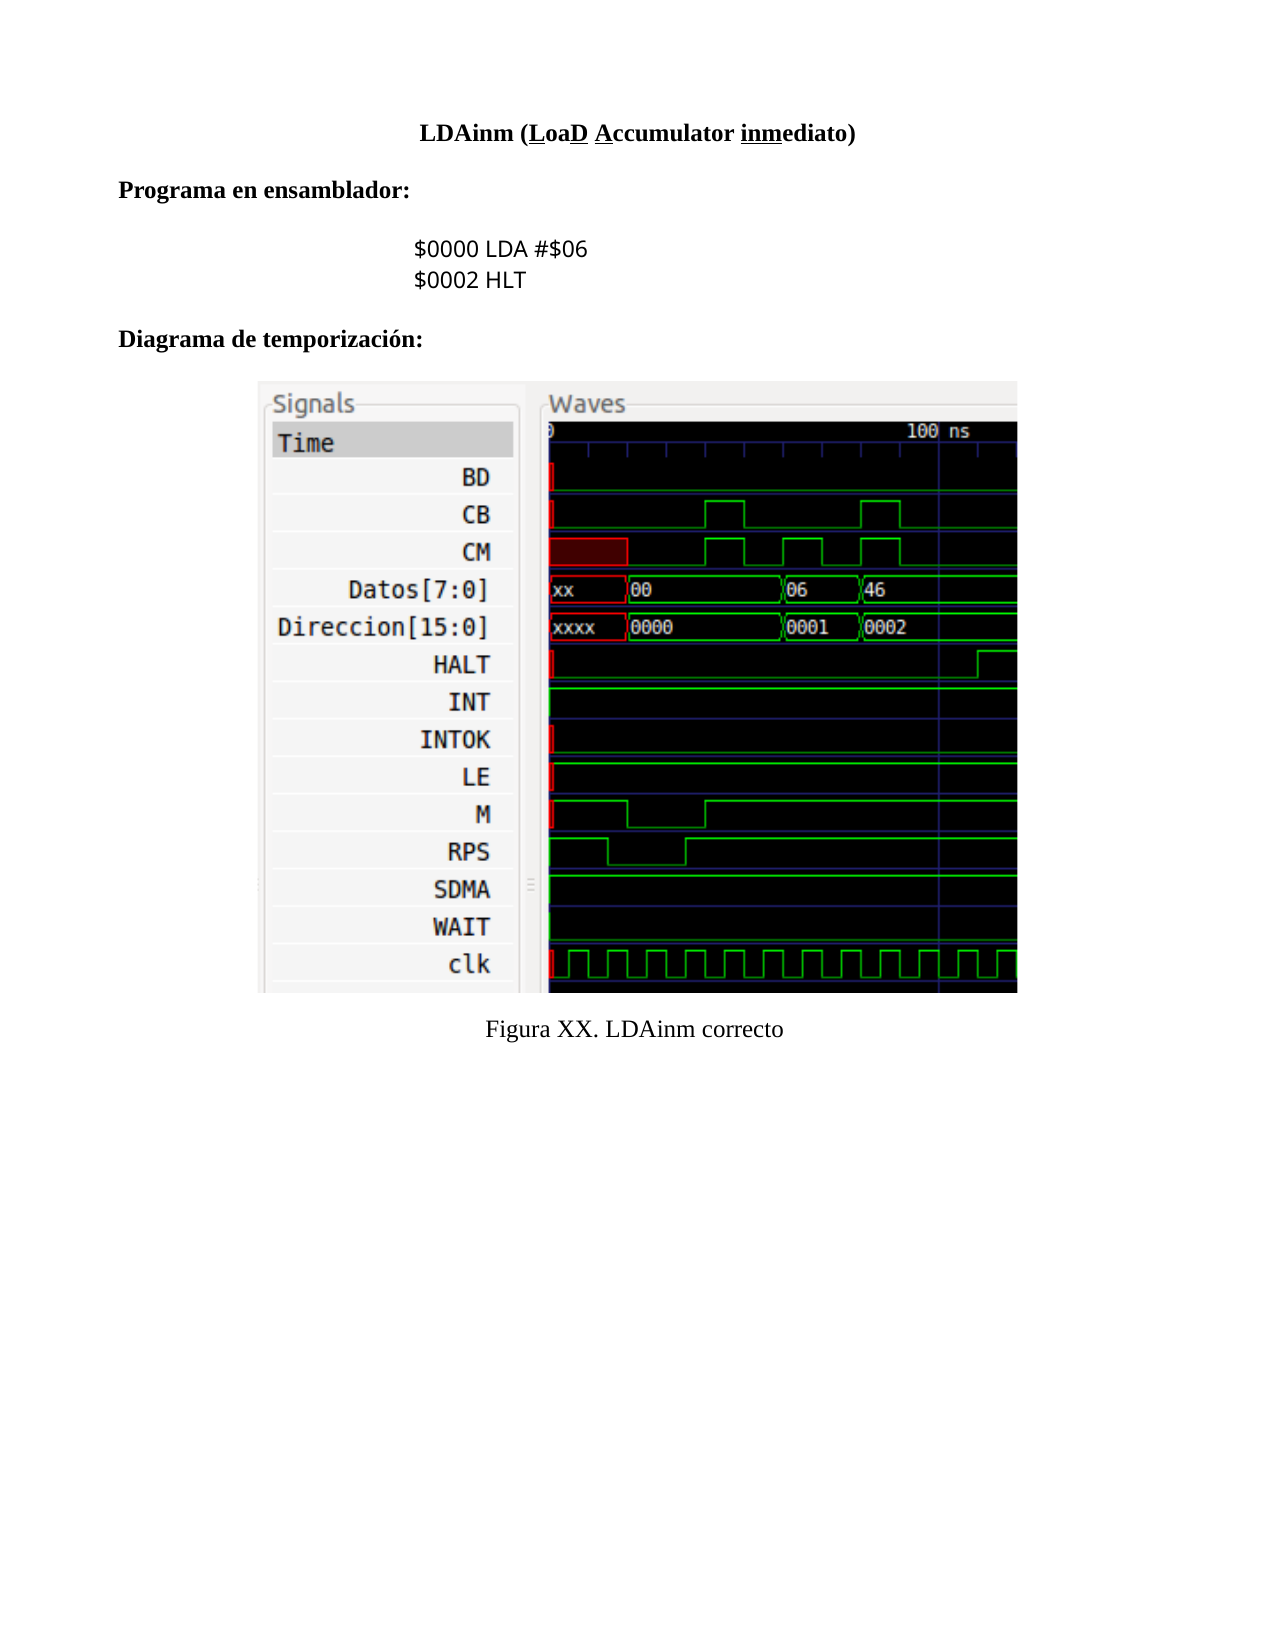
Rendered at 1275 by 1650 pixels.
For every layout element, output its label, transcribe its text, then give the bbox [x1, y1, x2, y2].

picture [257, 381, 1018, 993]
text Figura XX. LDAinm correcto [118, 1014, 1157, 1043]
text Programa en ensamblador: [118, 176, 1157, 204]
text $0002 HLT [118, 264, 1157, 296]
text LDAinm (LoaD Accumulator inmediato) [118, 118, 1157, 147]
text Diagrama de temporización: [118, 324, 1157, 353]
text $0000 LDA #$06 [118, 233, 1157, 264]
